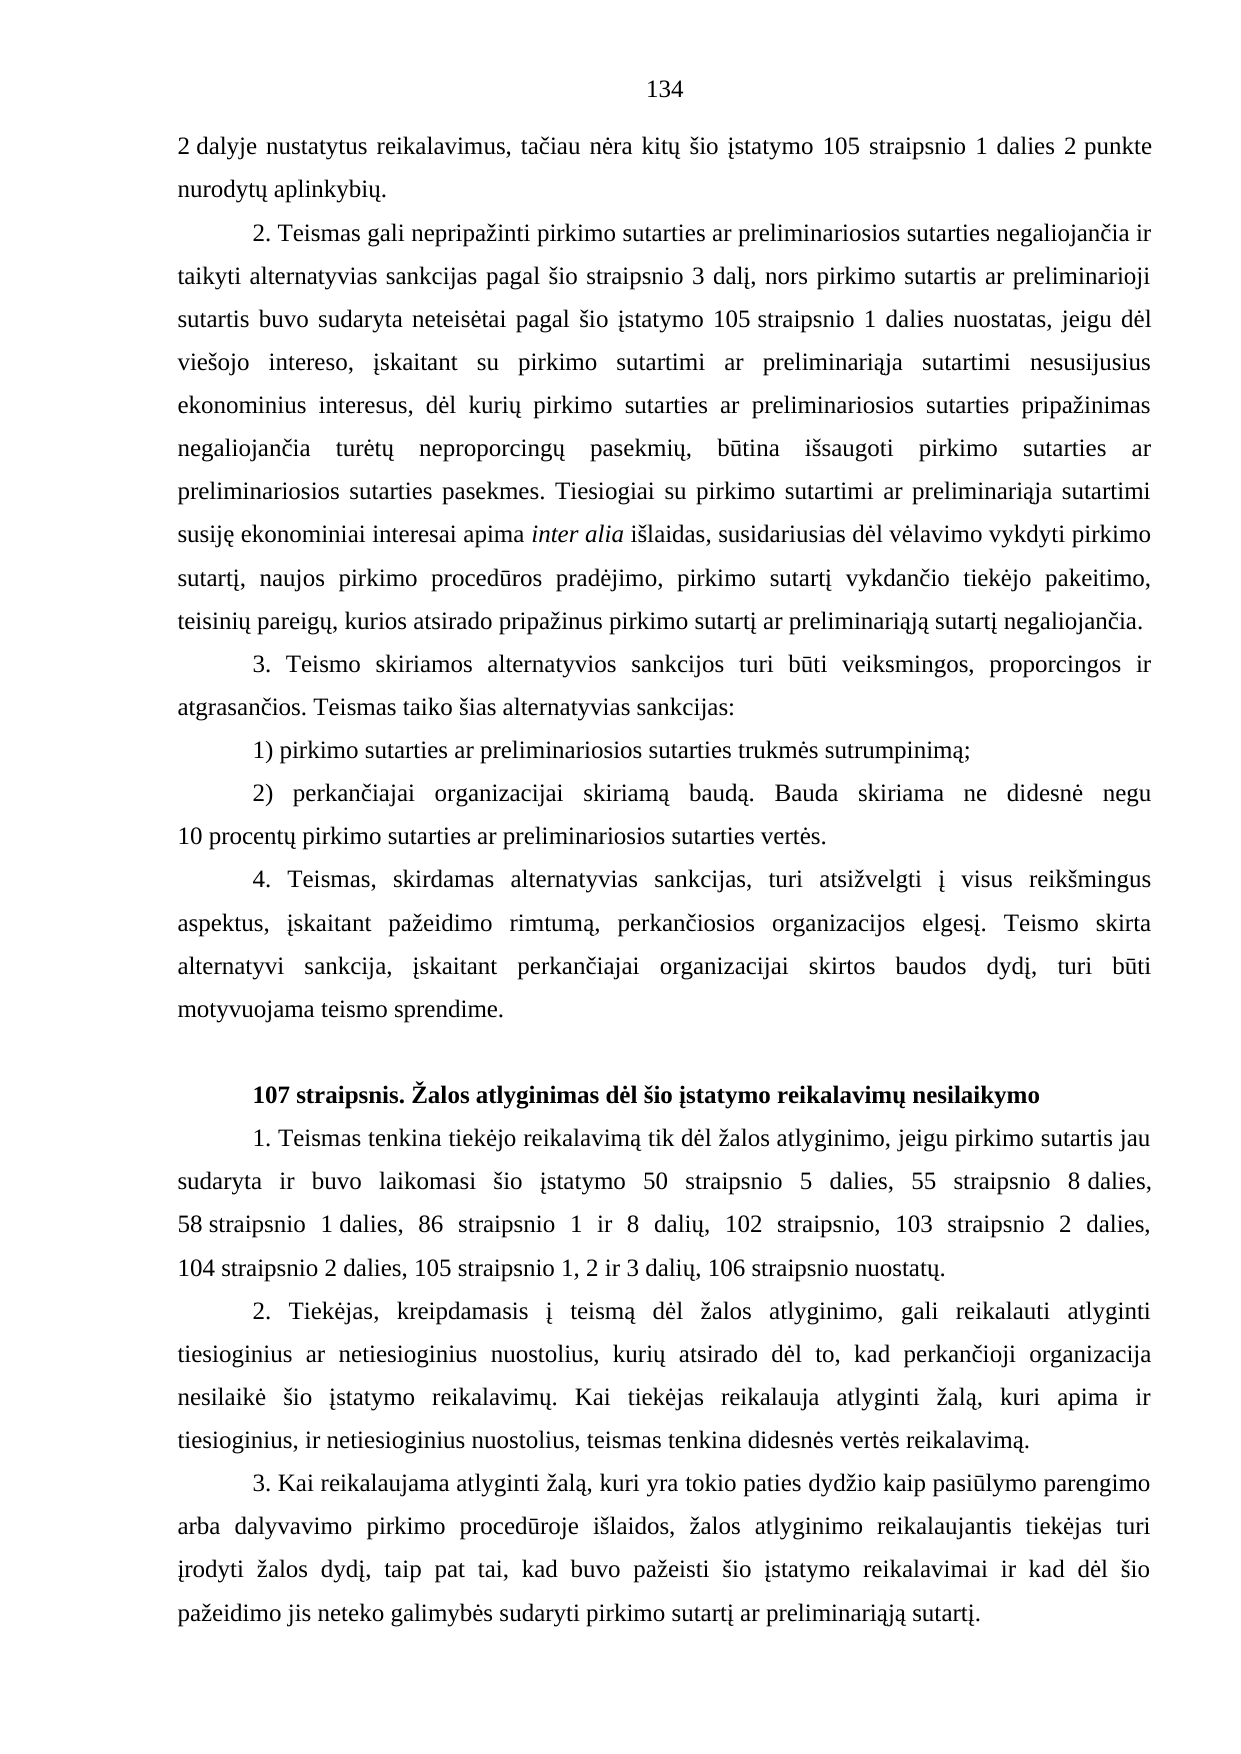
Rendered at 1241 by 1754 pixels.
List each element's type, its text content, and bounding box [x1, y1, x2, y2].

text 1. Teismas tenkina tiekėjo reikalavimą tik dėl žalos atlyginimo, jeigu pirkimo sutartis jau sudaryta ir buvo laikomasi šio įstatymo 50 straipsnio 5 dalies, 55 straipsnio 8 dalies, 58 straipsnio 1 dalies, 86 straipsnio 1 ir 8 dalių, 102 straipsnio, 103 straipsnio 2 dalies, 104 straipsnio 2 dalies, 105 straipsnio 1, 2 ir 3 dalių, 106 straipsnio nuostatų. [177, 1123, 1152, 1281]
text 2. Teismas gali nepripažinti pirkimo sutarties ar preliminariosios sutarties negaliojančia ir taikyti alternatyvias sankcijas pagal šio straipsnio 3 dalį, nors pirkimo sutartis ar preliminarioji sutartis buvo sudaryta neteisėtai pagal šio įstatymo 105 straipsnio 1 dalies nuostatas, jeigu dėl viešojo intereso, įskaitant su pirkimo sutartimi ar preliminariąja sutartimi nesusijusius ekonominius interesus, dėl kurių pirkimo sutarties ar preliminariosios sutarties pripažinimas negaliojančia turėtų neproporcingų pasekmių, būtina išsaugoti pirkimo sutarties ar preliminariosios sutarties pasekmes. Tiesiogiai su pirkimo sutartimi ar preliminariąja sutartimi susiję ekonominiai interesai apima inter alia išlaidas, susidariusias dėl vėlavimo vykdyti pirkimo sutartį, naujos pirkimo procedūros pradėjimo, pirkimo sutartį vykdančio tiekėjo pakeitimo, teisinių pareigų, kurios atsirado pripažinus pirkimo sutartį ar preliminariąją sutartį negaliojančia. [177, 218, 1152, 634]
text 4. Teismas, skirdamas alternatyvias sankcijas, turi atsižvelgti į visus reikšmingus aspektus, įskaitant pažeidimo rimtumą, perkančiosios organizacijos elgesį. Teismo skirta alternatyvi sankcija, įskaitant perkančiajai organizacijai skirtos baudos dydį, turi būti motyvuojama teismo sprendime. [177, 864, 1152, 1023]
text 3. Teismo skiriamos alternatyvios sankcijos turi būti veiksmingos, proporcingos ir atgrasančios. Teismas taiko šias alternatyvias sankcijas: [177, 649, 1152, 721]
text 2 dalyje nustatytus reikalavimus, tačiau nėra kitų šio įstatymo 105 straipsnio 1 dalies 2 punkte nurodytų aplinkybių. [177, 131, 1152, 203]
text 2. Tiekėjas, kreipdamasis į teismą dėl žalos atlyginimo, gali reikalauti atlyginti tiesioginius ar netiesioginius nuostolius, kurių atsirado dėl to, kad perkančioji organizacija nesilaikė šio įstatymo reikalavimų. Kai tiekėjas reikalauja atlyginti žalą, kuri apima ir tiesioginius, ir netiesioginius nuostolius, teismas tenkina didesnės vertės reikalavimą. [177, 1296, 1152, 1454]
text 107 straipsnis. Žalos atlyginimas dėl šio įstatymo reikalavimų nesilaikymo [177, 1080, 1152, 1109]
text 2) perkančiajai organizacijai skiriamą baudą. Bauda skiriama ne didesnė negu 10 procentų pirkimo sutarties ar preliminariosios sutarties vertės. [177, 778, 1152, 850]
text 1) pirkimo sutarties ar preliminariosios sutarties trukmės sutrumpinimą; [177, 735, 1152, 764]
text 3. Kai reikalaujama atlyginti žalą, kuri yra tokio paties dydžio kaip pasiūlymo parengimo arba dalyvavimo pirkimo procedūroje išlaidos, žalos atlyginimo reikalaujantis tiekėjas turi įrodyti žalos dydį, taip pat tai, kad buvo pažeisti šio įstatymo reikalavimai ir kad dėl šio pažeidimo jis neteko galimybės sudaryti pirkimo sutartį ar preliminariąją sutartį. [177, 1468, 1152, 1626]
